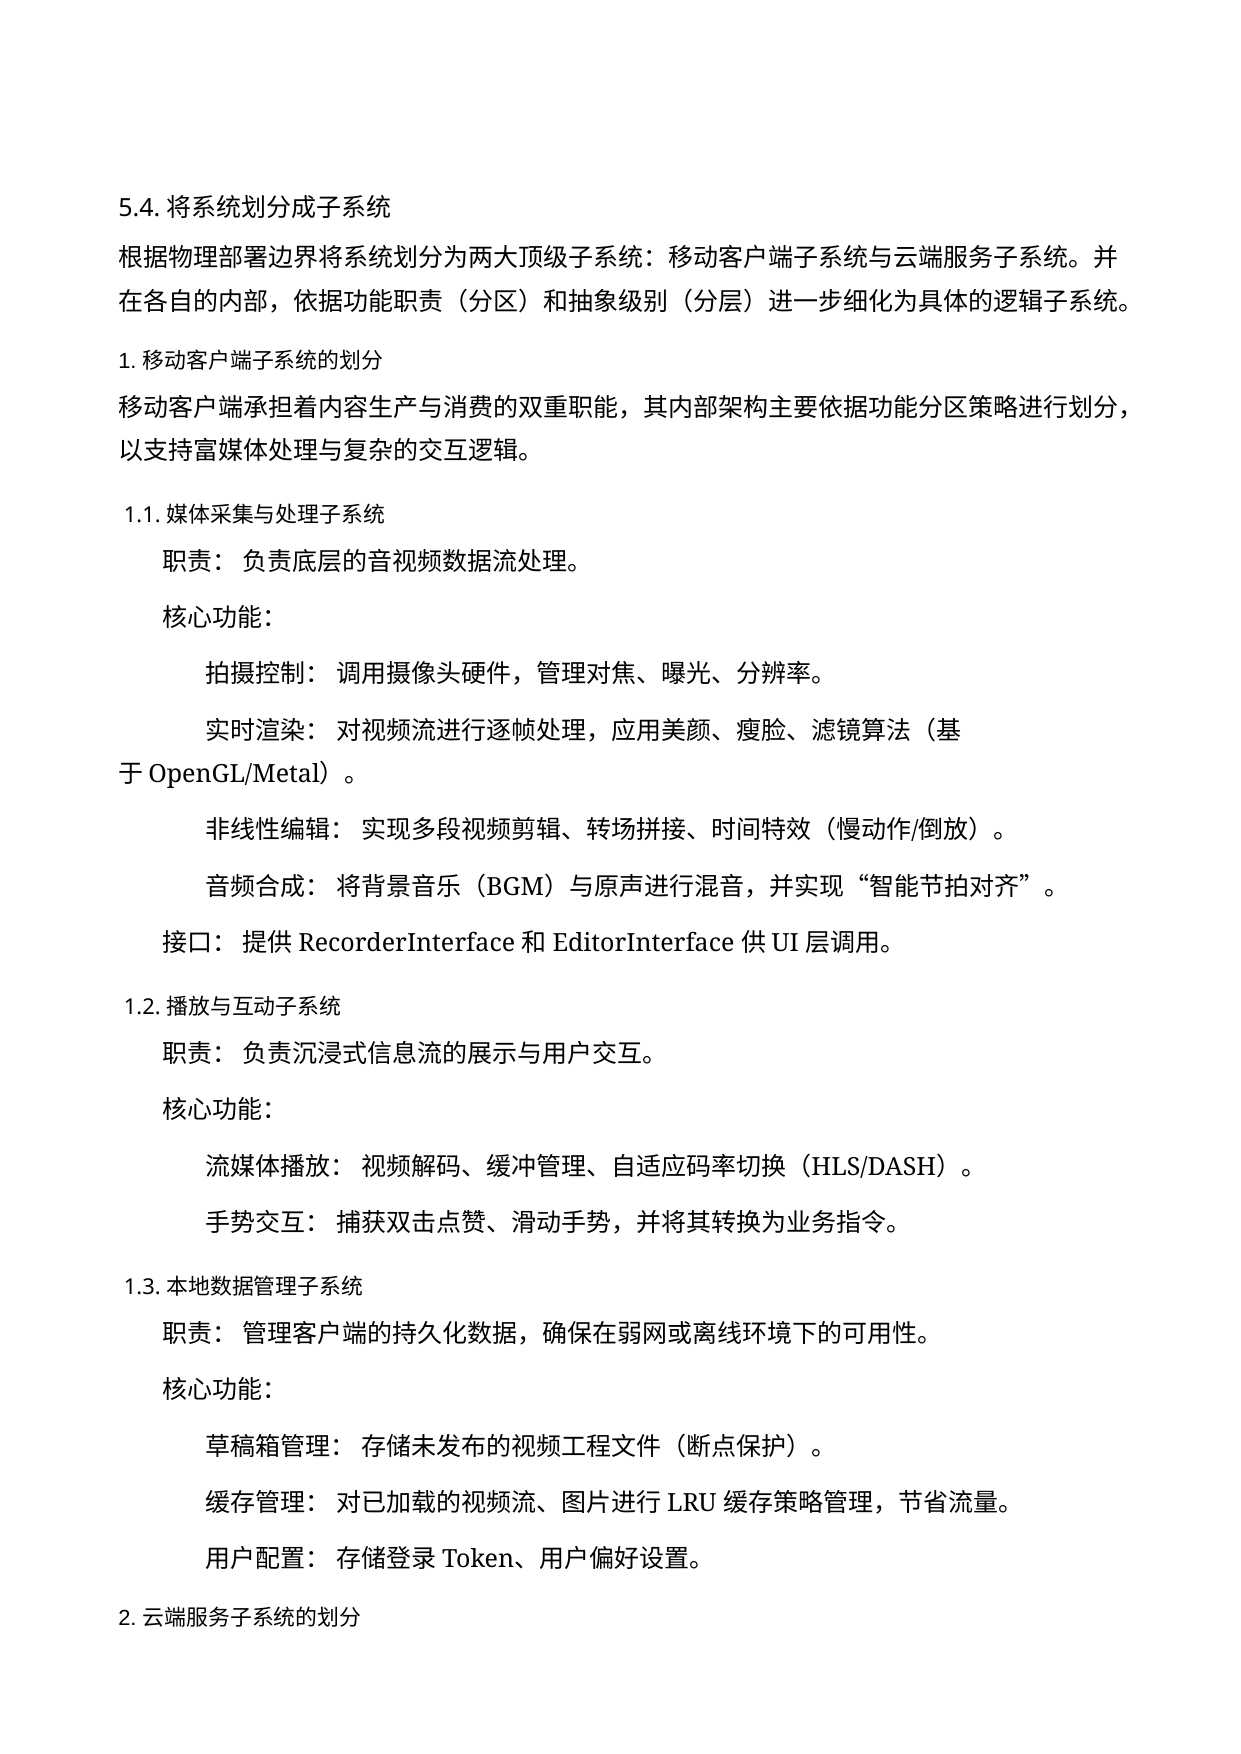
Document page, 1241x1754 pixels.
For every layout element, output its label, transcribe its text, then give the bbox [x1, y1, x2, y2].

subtitle 将系统划分成子系统 [118, 188, 1122, 224]
text 缓存管理： 对已加载的视频流、图片进行 LRU 缓存策略管理，节省流量。 [118, 1482, 1122, 1518]
text 音频合成： 将背景音乐（BGM）与原声进行混音，并实现“智能节拍对齐”。 [118, 866, 1122, 903]
text 核心功能： [118, 597, 1122, 634]
text 移动客户端承担着内容生产与消费的双重职能，其内部架构主要依据功能分区策略进行划分，以支持富媒体处理与复杂的交互逻辑。 [118, 387, 1122, 467]
text 接口： 提供 RecorderInterface 和 EditorInterface 供 UI 层调用。 [118, 923, 1122, 959]
text 职责： 管理客户端的持久化数据，确保在弱网或离线环境下的可用性。 [118, 1313, 1122, 1349]
text 手势交互： 捕获双击点赞、滑动手势，并将其转换为业务指令。 [118, 1202, 1122, 1239]
text 职责： 负责底层的音视频数据流处理。 [118, 541, 1122, 577]
text 职责： 负责沉浸式信息流的展示与用户交互。 [118, 1033, 1122, 1070]
text 核心功能： [118, 1369, 1122, 1406]
subtitle 本地数据管理子系统 [118, 1269, 1122, 1300]
text 草稿箱管理： 存储未发布的视频工程文件（断点保护）。 [118, 1426, 1122, 1462]
text 用户配置： 存储登录 Token、用户偏好设置。 [118, 1539, 1122, 1575]
subtitle 云端服务子系统的划分 [118, 1600, 1122, 1632]
text 流媒体播放： 视频解码、缓冲管理、自适应码率切换（HLS/DASH）。 [118, 1146, 1122, 1182]
subtitle 媒体采集与处理子系统 [118, 497, 1122, 528]
text 核心功能： [118, 1090, 1122, 1126]
subtitle 播放与互动子系统 [118, 989, 1122, 1021]
text 实时渲染： 对视频流进行逐帧处理，应用美颜、瘦脸、滤镜算法（基于OpenGL/Metal）。 [118, 710, 1122, 790]
text 拍摄控制： 调用摄像头硬件，管理对焦、曝光、分辨率。 [118, 654, 1122, 690]
text 根据物理部署边界将系统划分为两大顶级子系统：移动客户端子系统与云端服务子系统。并在各自的内部，依据功能职责（分区）和抽象级别（分层）进一步细化为具体的逻辑子系统。 [118, 237, 1122, 317]
text 非线性编辑： 实现多段视频剪辑、转场拼接、时间特效（慢动作/倒放）。 [118, 810, 1122, 846]
subtitle 移动客户端子系统的划分 [118, 343, 1122, 374]
